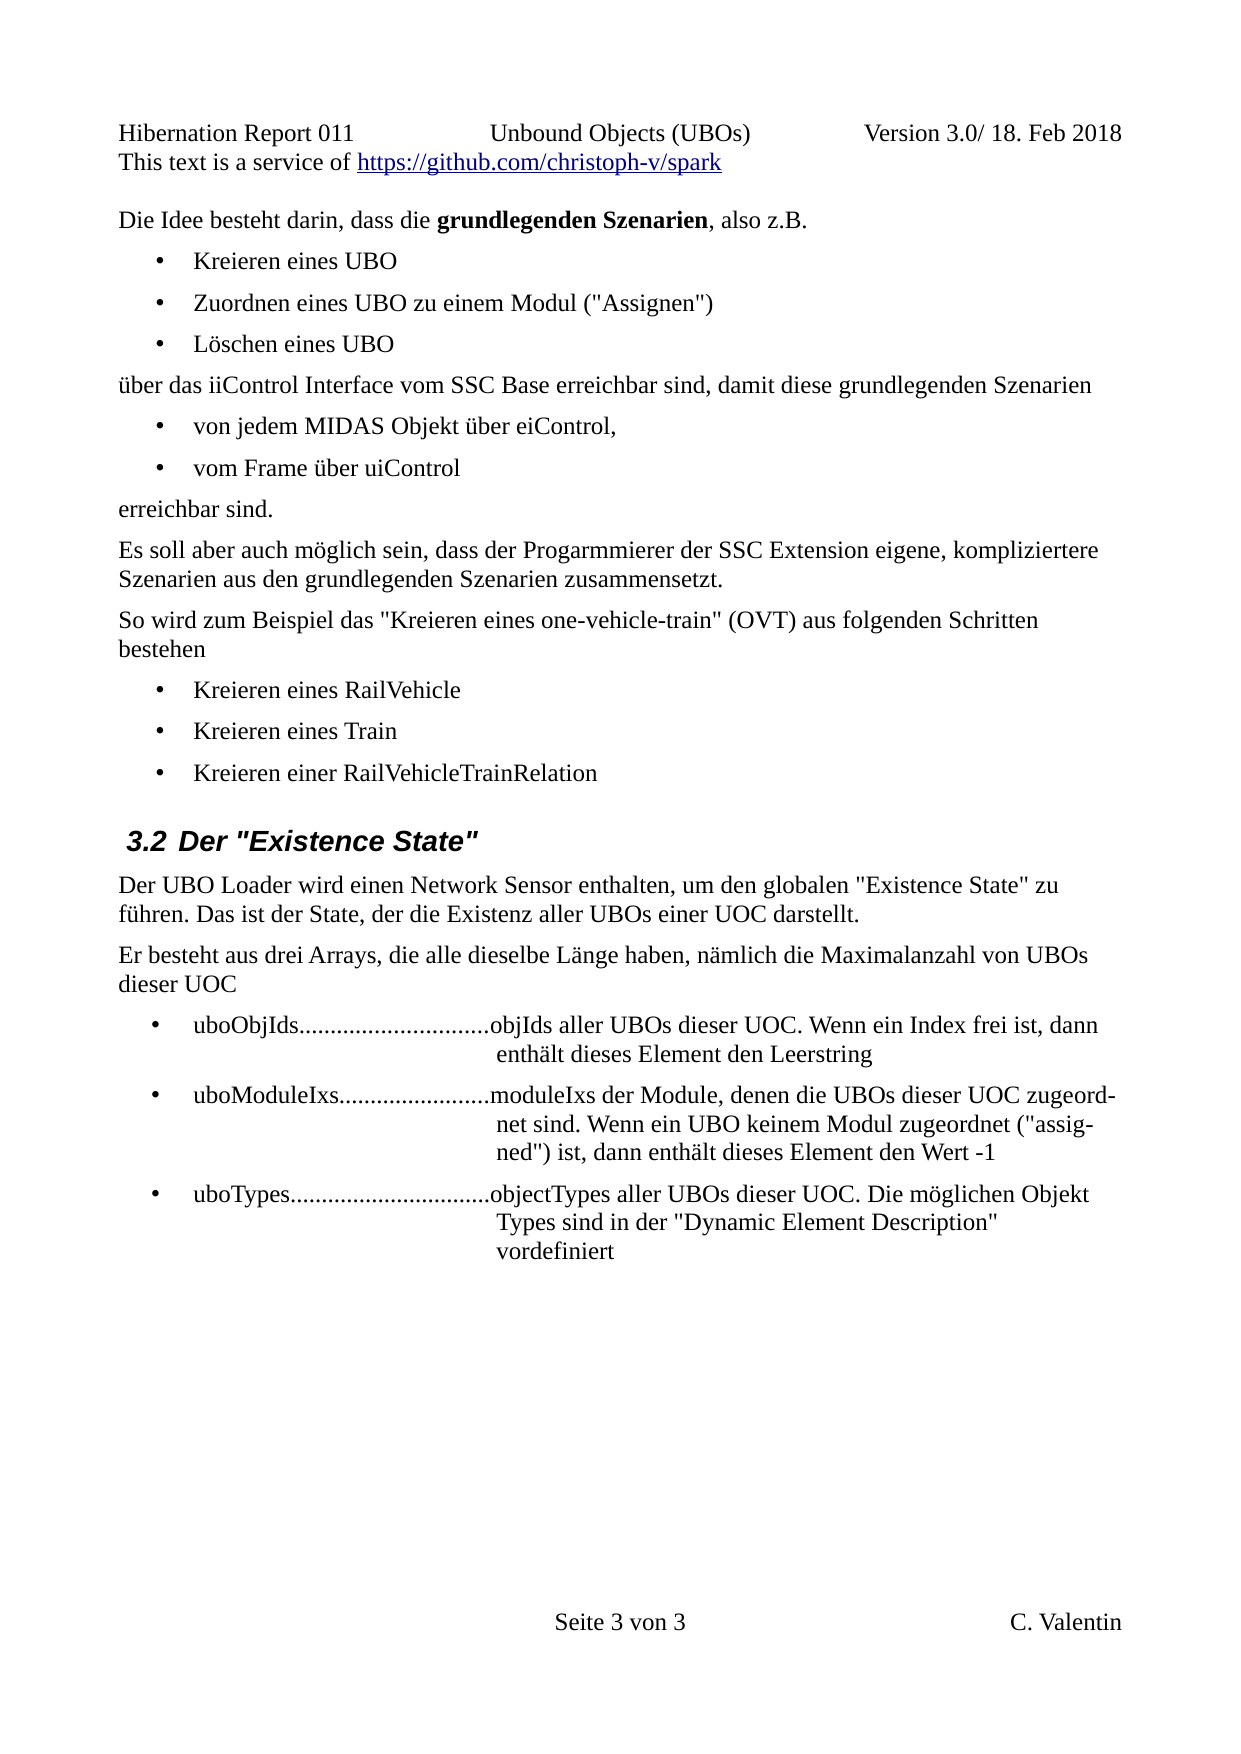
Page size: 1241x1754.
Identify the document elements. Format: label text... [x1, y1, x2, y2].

text Es soll aber auch möglich sein, dass der Progarmmierer der SSC Extension eigene, kompliziertere Szenarien aus den grundlegenden Szenarien zusammensetzt. [118, 535, 1122, 593]
list uboModuleIxs moduleIxs der Module, denen die UBOs dieser UOC zuge­ord­net sind. Wenn ein UBO keinem Modul zugeordnet ("assig­ned") ist, dann enthält dieses Element den Wert -1 [151, 1080, 1122, 1166]
list uboObjIds objIds aller UBOs dieser UOC. Wenn ein Index frei ist, dann enthält dieses Element den Leerstring [151, 1010, 1122, 1067]
text Die Idee besteht darin, dass die grundlegenden Szenarien, also z.B. [118, 205, 1122, 234]
list uboTypes objectTypes aller UBOs dieser UOC. Die möglichen Objekt Types sind in der "Dynamic Element Description" vordefiniert [151, 1179, 1122, 1265]
list Löschen eines UBO [156, 329, 1122, 358]
text Der UBO Loader wird einen Network Sensor enthalten, um den globalen "Existence State" zu führen. Das ist der State, der die Existenz aller UBOs einer UOC darstellt. [118, 870, 1122, 927]
text über das iiControl Interface vom SSC Base erreichbar sind, damit diese grundlegenden Szenarien [118, 370, 1122, 399]
subtitle Der "Existence State" [118, 824, 1122, 857]
text Er besteht aus drei Arrays, die alle dieselbe Länge haben, nämlich die Maximalanzahl von UBOs dieser UOC [118, 940, 1122, 997]
list Kreieren einer RailVehicleTrainRelation [156, 758, 1122, 786]
list Zuordnen eines UBO zu einem Modul ("Assignen") [156, 288, 1122, 316]
text erreichbar sind. [118, 494, 1122, 523]
list Kreieren eines Train [156, 716, 1122, 745]
list von jedem MIDAS Objekt über eiControl, [156, 411, 1122, 440]
list Kreieren eines UBO [156, 246, 1122, 275]
list vom Frame über uiControl [156, 453, 1122, 481]
text So wird zum Beispiel das "Kreieren eines one-vehicle-train" (OVT) aus folgenden Schritten bestehen [118, 605, 1122, 663]
list Kreieren eines RailVehicle [156, 675, 1122, 704]
